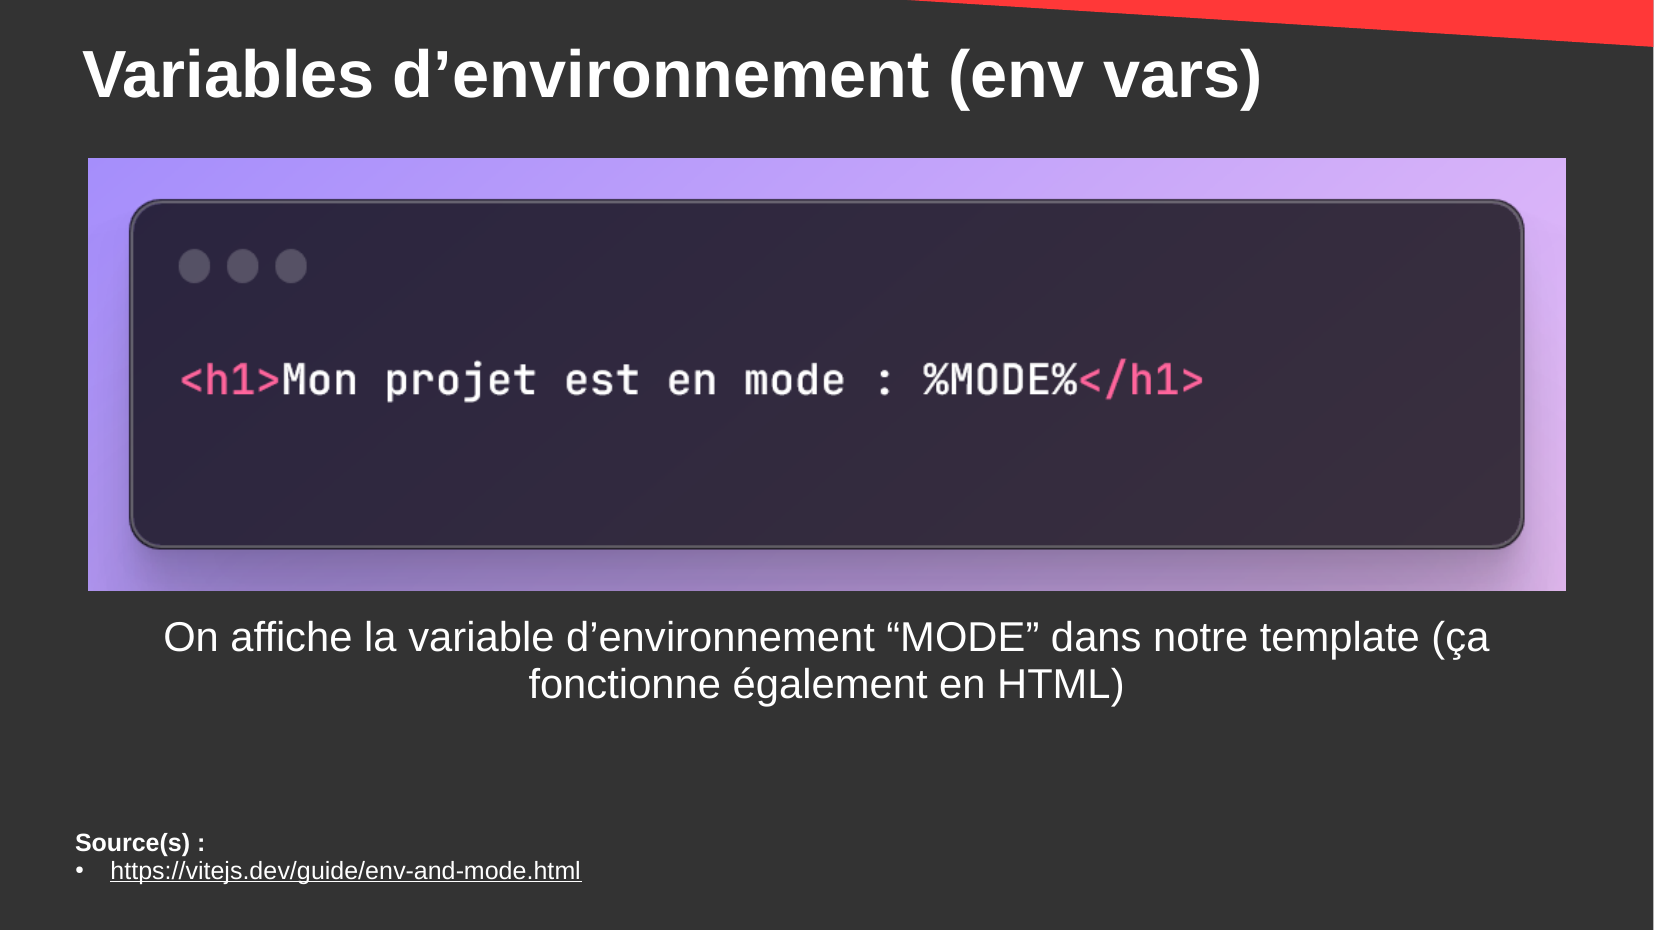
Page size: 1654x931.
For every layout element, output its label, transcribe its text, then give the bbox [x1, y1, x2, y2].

text_box Source(s) : https://vitejs.dev/guide/env-and-mode.html [60, 821, 1546, 931]
text_box [907, 0, 1654, 47]
list On affiche la variable d’environnement “MODE” dans notre template (ça fonctionne également en HTML) [64, 614, 1589, 709]
picture [88, 158, 1566, 591]
title Variables d’environnement (env vars) [82, 37, 1571, 114]
